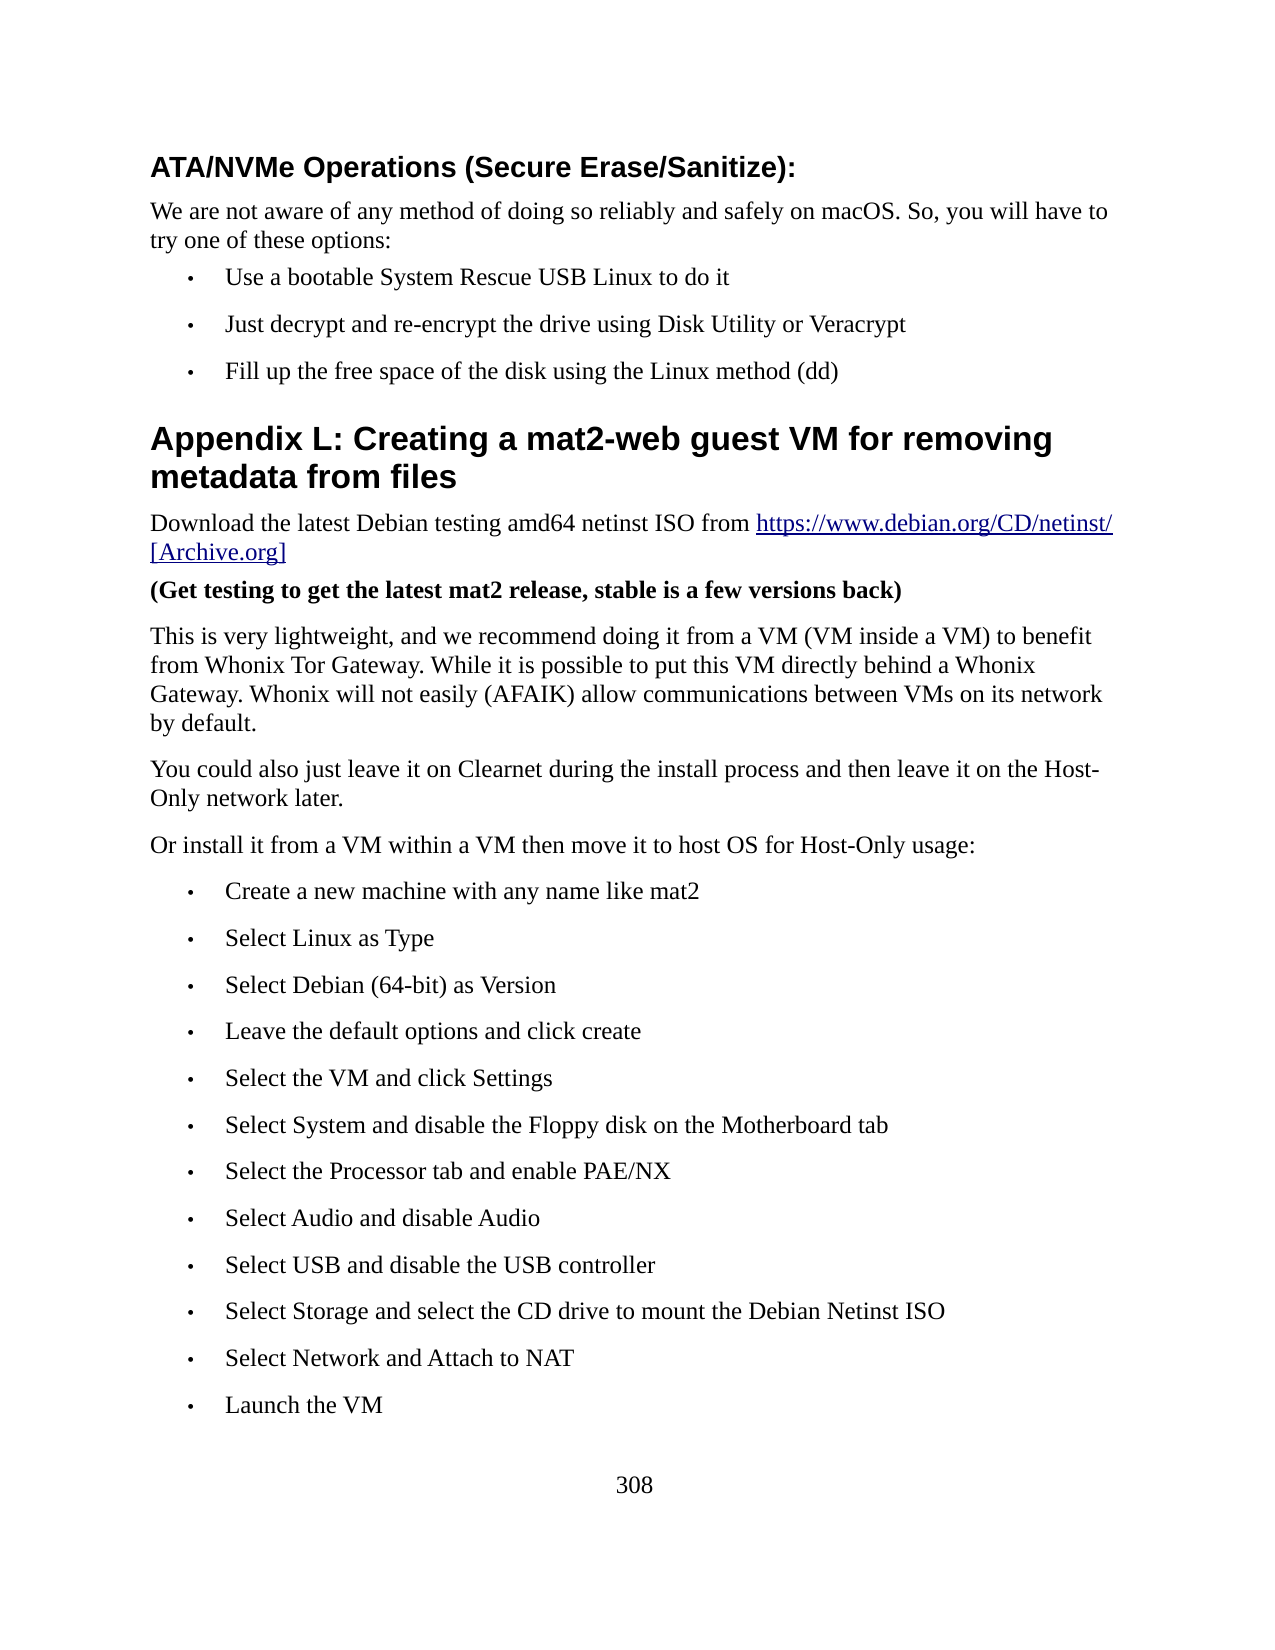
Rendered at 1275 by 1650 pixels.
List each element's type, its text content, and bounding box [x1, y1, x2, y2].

text This is very lightweight, and we recommend doing it from a VM (VM inside a VM) to benefit from Whonix Tor Gateway. While it is possible to put this VM directly behind a Whonix Gateway. Whonix will not easily (AFAIK) allow communications between VMs on its network by default. [150, 621, 1125, 736]
list Fill up the free space of the disk using the Linux method (dd) [187, 356, 1125, 384]
list Select the VM and click Settings [187, 1063, 1125, 1092]
text Or install it from a VM within a VM then move it to host OS for Host-Only usage: [150, 830, 1125, 858]
subtitle ATA/NVMe Operations (Secure Erase/Sanitize): [150, 150, 1125, 183]
list Leave the default options and click create [187, 1016, 1125, 1045]
list Use a bootable System Rescue USB Linux to do it [187, 262, 1125, 291]
list Create a new machine with any name like mat2 [187, 876, 1125, 905]
list Launch the VM [187, 1390, 1125, 1418]
text We are not aware of any method of doing so reliably and safely on macOS. So, you will have to try one of these options: [150, 196, 1125, 253]
list Select Audio and disable Audio [187, 1203, 1125, 1232]
text (Get testing to get the latest mat2 release, stable is a few versions back) [150, 575, 1125, 603]
list Select Linux as Type [187, 923, 1125, 952]
list Select the Processor tab and enable PAE/NX [187, 1156, 1125, 1185]
text Download the latest Debian testing amd64 netinst ISO from https://www.debian.org/CD/netinst/ [Archive.org] [150, 508, 1125, 566]
list Just decrypt and re-encrypt the drive using Disk Utility or Veracrypt [187, 309, 1125, 338]
list Select System and disable the Floppy disk on the Motherboard tab [187, 1110, 1125, 1138]
list Select USB and disable the USB controller [187, 1250, 1125, 1278]
subtitle Appendix L: Creating a mat2-web guest VM for removing metadata from files [150, 418, 1125, 496]
list Select Debian (64-bit) as Version [187, 970, 1125, 998]
list Select Storage and select the CD drive to mount the Debian Netinst ISO [187, 1296, 1125, 1325]
list Select Network and Attach to NAT [187, 1343, 1125, 1372]
text You could also just leave it on Clearnet during the install process and then leave it on the Host-Only network later. [150, 754, 1125, 812]
